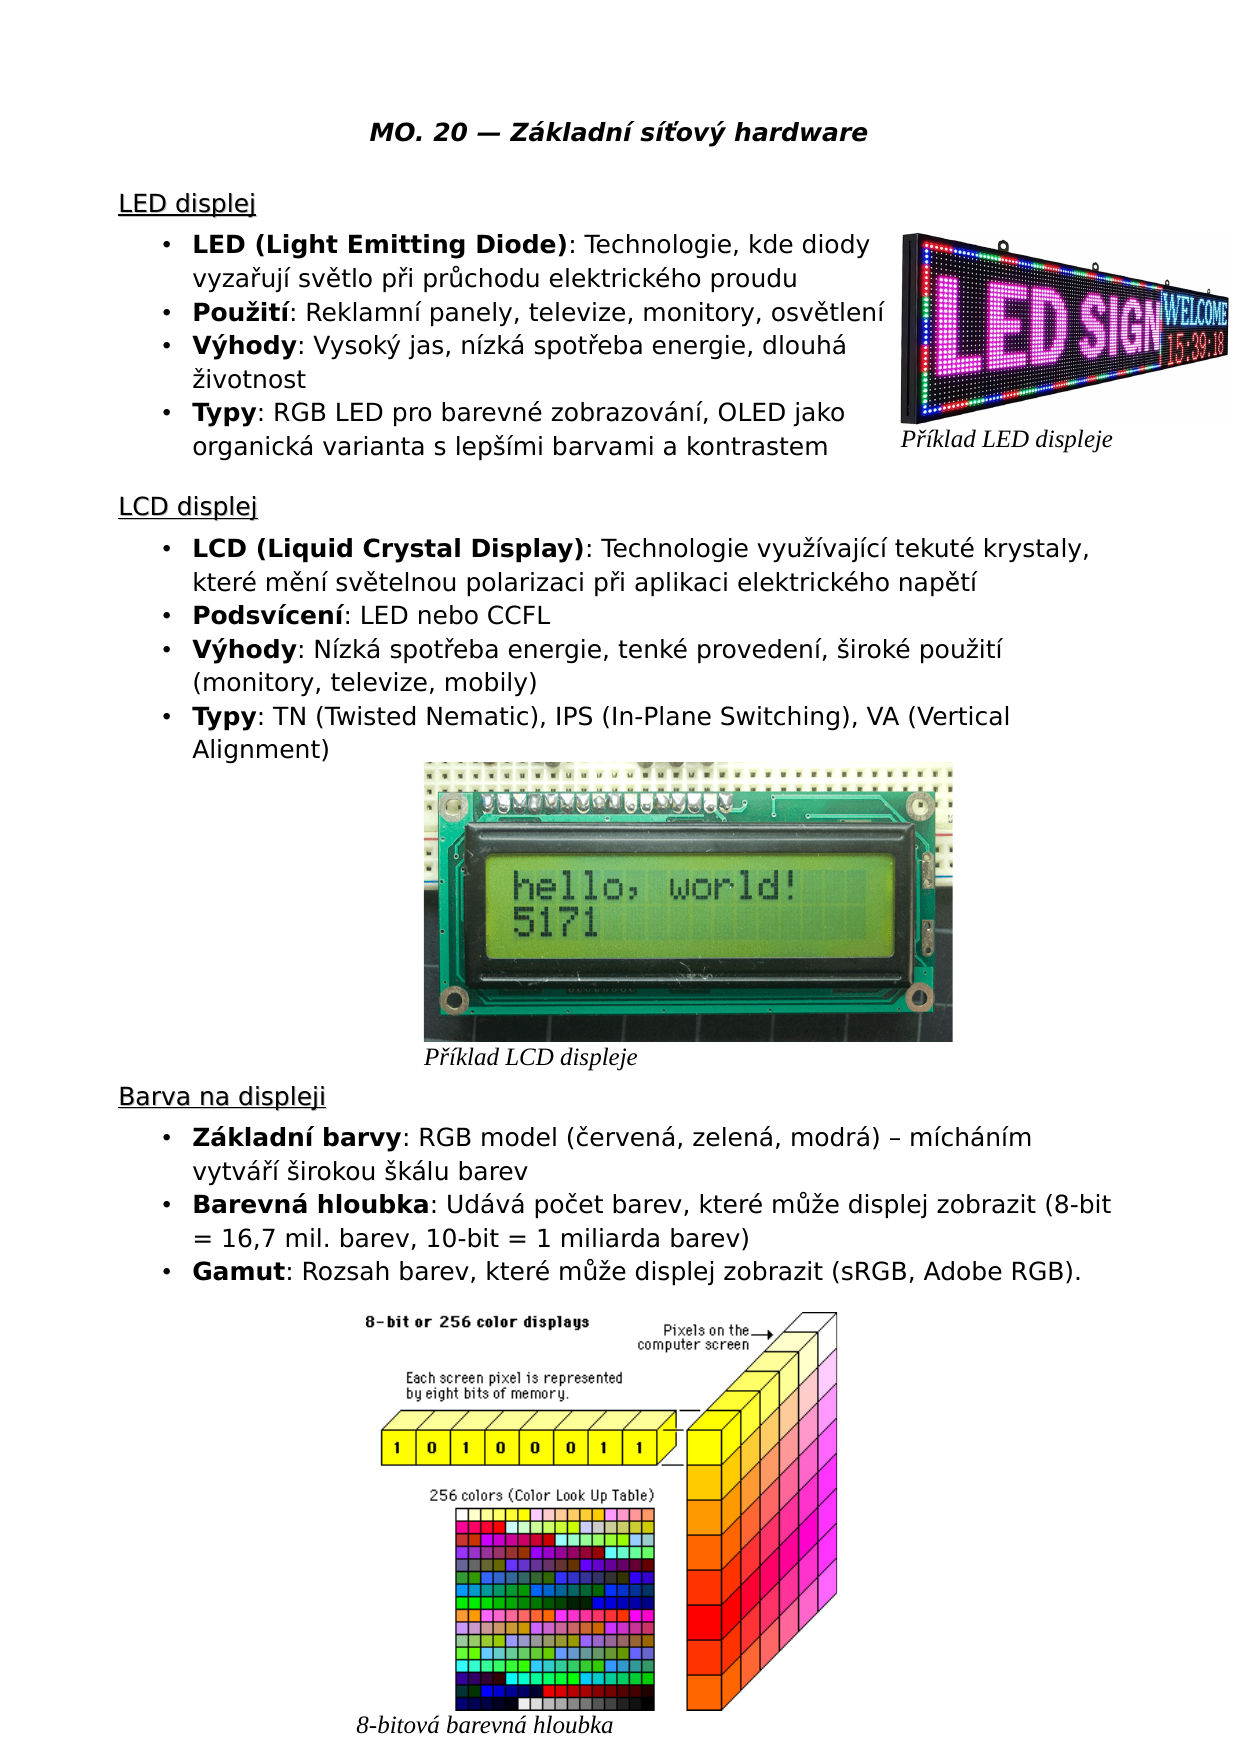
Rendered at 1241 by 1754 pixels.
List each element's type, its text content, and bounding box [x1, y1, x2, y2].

list Typy: RGB LED pro barevné zobrazování, OLED jako organická varianta s lepšími barvami a kontrastem [162, 398, 1122, 461]
list [356, 1300, 847, 1313]
list Základní barvy: RGB model (červená, zelená, modrá) – mícháním vytváří širokou škálu barev [162, 1123, 1122, 1186]
picture [366, 1312, 838, 1711]
picture [423, 762, 953, 1042]
text MO. 20 — Základní síťový hardware [118, 118, 1122, 147]
subtitle LED displej [118, 189, 1122, 218]
subtitle Barva na displeji [118, 1082, 1122, 1111]
list 8-bitová barevná hloubka [356, 1711, 847, 1739]
list Barevná hloubka: Udává počet barev, které může displej zobrazit (8-bit = 16,7 mil. barev, 10-bit = 1 miliarda barev) [162, 1190, 1122, 1253]
list Typy: TN (Twisted Nematic), IPS (In-Plane Switching), VA (Vertical Alignment) [162, 702, 1122, 764]
list Výhody: Vysoký jas, nízká spotřeba energie, dlouhá životnost [162, 331, 900, 394]
list Příklad LED displeje [901, 425, 1229, 453]
list Použití: Reklamní panely, televize, monitory, osvětlení [162, 298, 900, 327]
list Gamut: Rozsah barev, které může displej zobrazit (sRGB, Adobe RGB). [162, 1257, 1122, 1287]
picture [900, 232, 1229, 425]
list LED (Light Emitting Diode): Technologie, kde diody vyzařují světlo při průchodu elektrického proudu [162, 220, 1229, 293]
list Výhody: Nízká spotřeba energie, tenké provedení, široké použití (monitory, televize, mobily) [162, 635, 1122, 697]
list Příklad LCD displeje [424, 1042, 953, 1071]
list LCD (Liquid Crystal Display): Technologie využívající tekuté krystaly, které mění světelnou polarizaci při aplikaci elektrického napětí [162, 534, 1122, 597]
subtitle LCD displej [118, 492, 1122, 522]
list Podsvícení: LED nebo CCFL [162, 601, 1122, 630]
